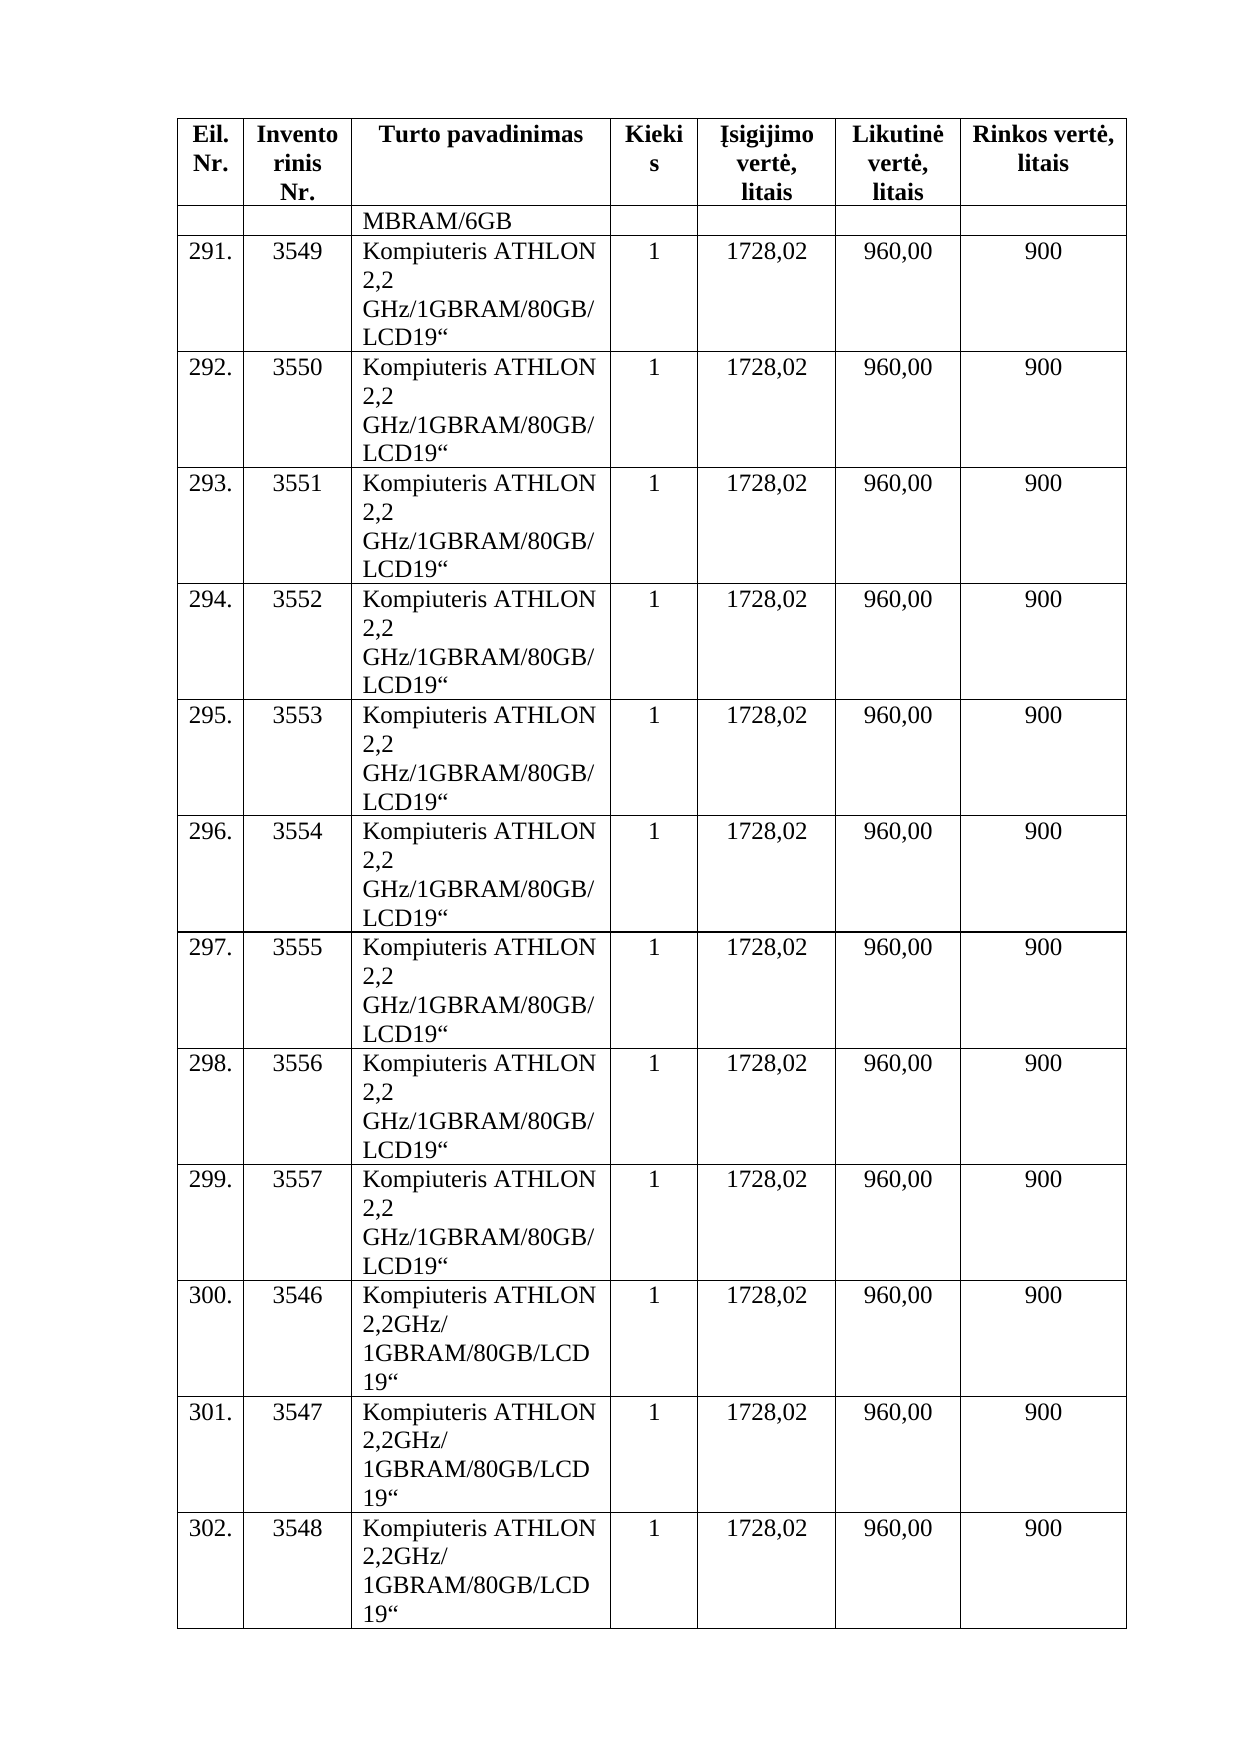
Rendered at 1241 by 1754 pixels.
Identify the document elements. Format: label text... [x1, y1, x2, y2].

table_cell 3557 [244, 1165, 351, 1279]
table_cell 1 [611, 933, 697, 1047]
table_cell 900 [961, 468, 1126, 583]
table_cell 1728,02 [698, 584, 835, 699]
table_cell 298. [178, 1049, 243, 1163]
table_cell 3556 [244, 1049, 351, 1163]
table_cell [244, 206, 351, 235]
table_cell 900 [961, 816, 1126, 931]
table_header Kiekis [611, 119, 697, 205]
table_cell 1 [611, 1165, 697, 1279]
table_cell 299. [178, 1165, 243, 1279]
table_cell 301. [178, 1397, 243, 1512]
table_cell Kompiuteris ATHLON 2,2 GHz/1GBRAM/80GB/LCD19“ [352, 352, 610, 467]
table_cell 960,00 [836, 1513, 960, 1628]
table_cell 1 [611, 700, 697, 815]
table_cell 1728,02 [698, 700, 835, 815]
table_cell 900 [961, 1397, 1126, 1512]
table_cell 1 [611, 816, 697, 931]
table_cell 3552 [244, 584, 351, 699]
table_cell 960,00 [836, 468, 960, 583]
table_cell 960,00 [836, 816, 960, 931]
table_header Eil. Nr. [178, 119, 243, 205]
table_cell Kompiuteris ATHLON 2,2 GHz/1GBRAM/80GB/LCD19“ [352, 584, 610, 699]
table_cell Kompiuteris ATHLON 2,2 GHz/1GBRAM/80GB/LCD19“ [352, 236, 610, 351]
table_cell 1 [611, 584, 697, 699]
table_cell 900 [961, 1513, 1126, 1628]
table_cell 960,00 [836, 933, 960, 1047]
table_cell 296. [178, 816, 243, 931]
table_cell 300. [178, 1281, 243, 1396]
table_cell 960,00 [836, 700, 960, 815]
table_cell 1 [611, 352, 697, 467]
table_cell 295. [178, 700, 243, 815]
table_cell 1728,02 [698, 816, 835, 931]
table_cell 900 [961, 933, 1126, 1047]
table_cell [611, 206, 697, 235]
table_cell 900 [961, 236, 1126, 351]
table_cell Kompiuteris ATHLON 2,2 GHz/1GBRAM/80GB/LCD19“ [352, 933, 610, 1047]
table_cell 3546 [244, 1281, 351, 1396]
table_cell 302. [178, 1513, 243, 1628]
table_cell [961, 206, 1126, 235]
table_cell 294. [178, 584, 243, 699]
table_cell 960,00 [836, 584, 960, 699]
table_cell 900 [961, 352, 1126, 467]
table_cell 1 [611, 1049, 697, 1163]
table_header Rinkos vertė, litais [961, 119, 1126, 205]
table_cell 900 [961, 1281, 1126, 1396]
table_cell [178, 206, 243, 235]
table_cell 1728,02 [698, 933, 835, 1047]
table_cell 3554 [244, 816, 351, 931]
table_cell 1728,02 [698, 1281, 835, 1396]
table_cell Kompiuteris ATHLON 2,2GHz/ 1GBRAM/80GB/LCD19“ [352, 1513, 610, 1628]
table_cell 1728,02 [698, 1049, 835, 1163]
table_cell 291. [178, 236, 243, 351]
table_cell [698, 206, 835, 235]
table_cell 900 [961, 1165, 1126, 1279]
table_cell 1 [611, 236, 697, 351]
table_cell MBRAM/6GB [352, 206, 610, 235]
table_cell 960,00 [836, 352, 960, 467]
table_cell 1728,02 [698, 236, 835, 351]
table_cell 1728,02 [698, 468, 835, 583]
table_cell 960,00 [836, 1281, 960, 1396]
table_cell Kompiuteris ATHLON 2,2 GHz/1GBRAM/80GB/LCD19“ [352, 1049, 610, 1163]
table_cell 3551 [244, 468, 351, 583]
table_cell 297. [178, 933, 243, 1047]
table_cell 960,00 [836, 236, 960, 351]
table_cell 960,00 [836, 1165, 960, 1279]
table_cell 1 [611, 468, 697, 583]
table_cell 3549 [244, 236, 351, 351]
table_cell 1 [611, 1397, 697, 1512]
table_cell Kompiuteris ATHLON 2,2 GHz/1GBRAM/80GB/LCD19“ [352, 468, 610, 583]
table_cell 1728,02 [698, 352, 835, 467]
table_cell Kompiuteris ATHLON 2,2 GHz/1GBRAM/80GB/LCD19“ [352, 700, 610, 815]
table_cell Kompiuteris ATHLON 2,2GHz/ 1GBRAM/80GB/LCD19“ [352, 1281, 610, 1396]
table_cell 3550 [244, 352, 351, 467]
table_cell 900 [961, 700, 1126, 815]
table_cell Kompiuteris ATHLON 2,2 GHz/1GBRAM/80GB/LCD19“ [352, 1165, 610, 1279]
table_cell 292. [178, 352, 243, 467]
table_cell 3548 [244, 1513, 351, 1628]
table_cell 1 [611, 1513, 697, 1628]
table_cell 3555 [244, 933, 351, 1047]
table_header Turto pavadinimas [352, 119, 610, 205]
table_cell [836, 206, 960, 235]
table_cell 1728,02 [698, 1513, 835, 1628]
table_header Likutinė vertė, litais [836, 119, 960, 205]
table_cell Kompiuteris ATHLON 2,2 GHz/1GBRAM/80GB/LCD19“ [352, 816, 610, 931]
table_cell 293. [178, 468, 243, 583]
table_cell Kompiuteris ATHLON 2,2GHz/ 1GBRAM/80GB/LCD19“ [352, 1397, 610, 1512]
table_cell 1728,02 [698, 1397, 835, 1512]
table_cell 1 [611, 1281, 697, 1396]
table_header Inventorinis Nr. [244, 119, 351, 205]
table_cell 960,00 [836, 1049, 960, 1163]
table_cell 3547 [244, 1397, 351, 1512]
table_cell 1728,02 [698, 1165, 835, 1279]
table_cell 960,00 [836, 1397, 960, 1512]
table_header Įsigijimo vertė, litais [698, 119, 835, 205]
table_cell 900 [961, 1049, 1126, 1163]
table_cell 900 [961, 584, 1126, 699]
table_cell 3553 [244, 700, 351, 815]
